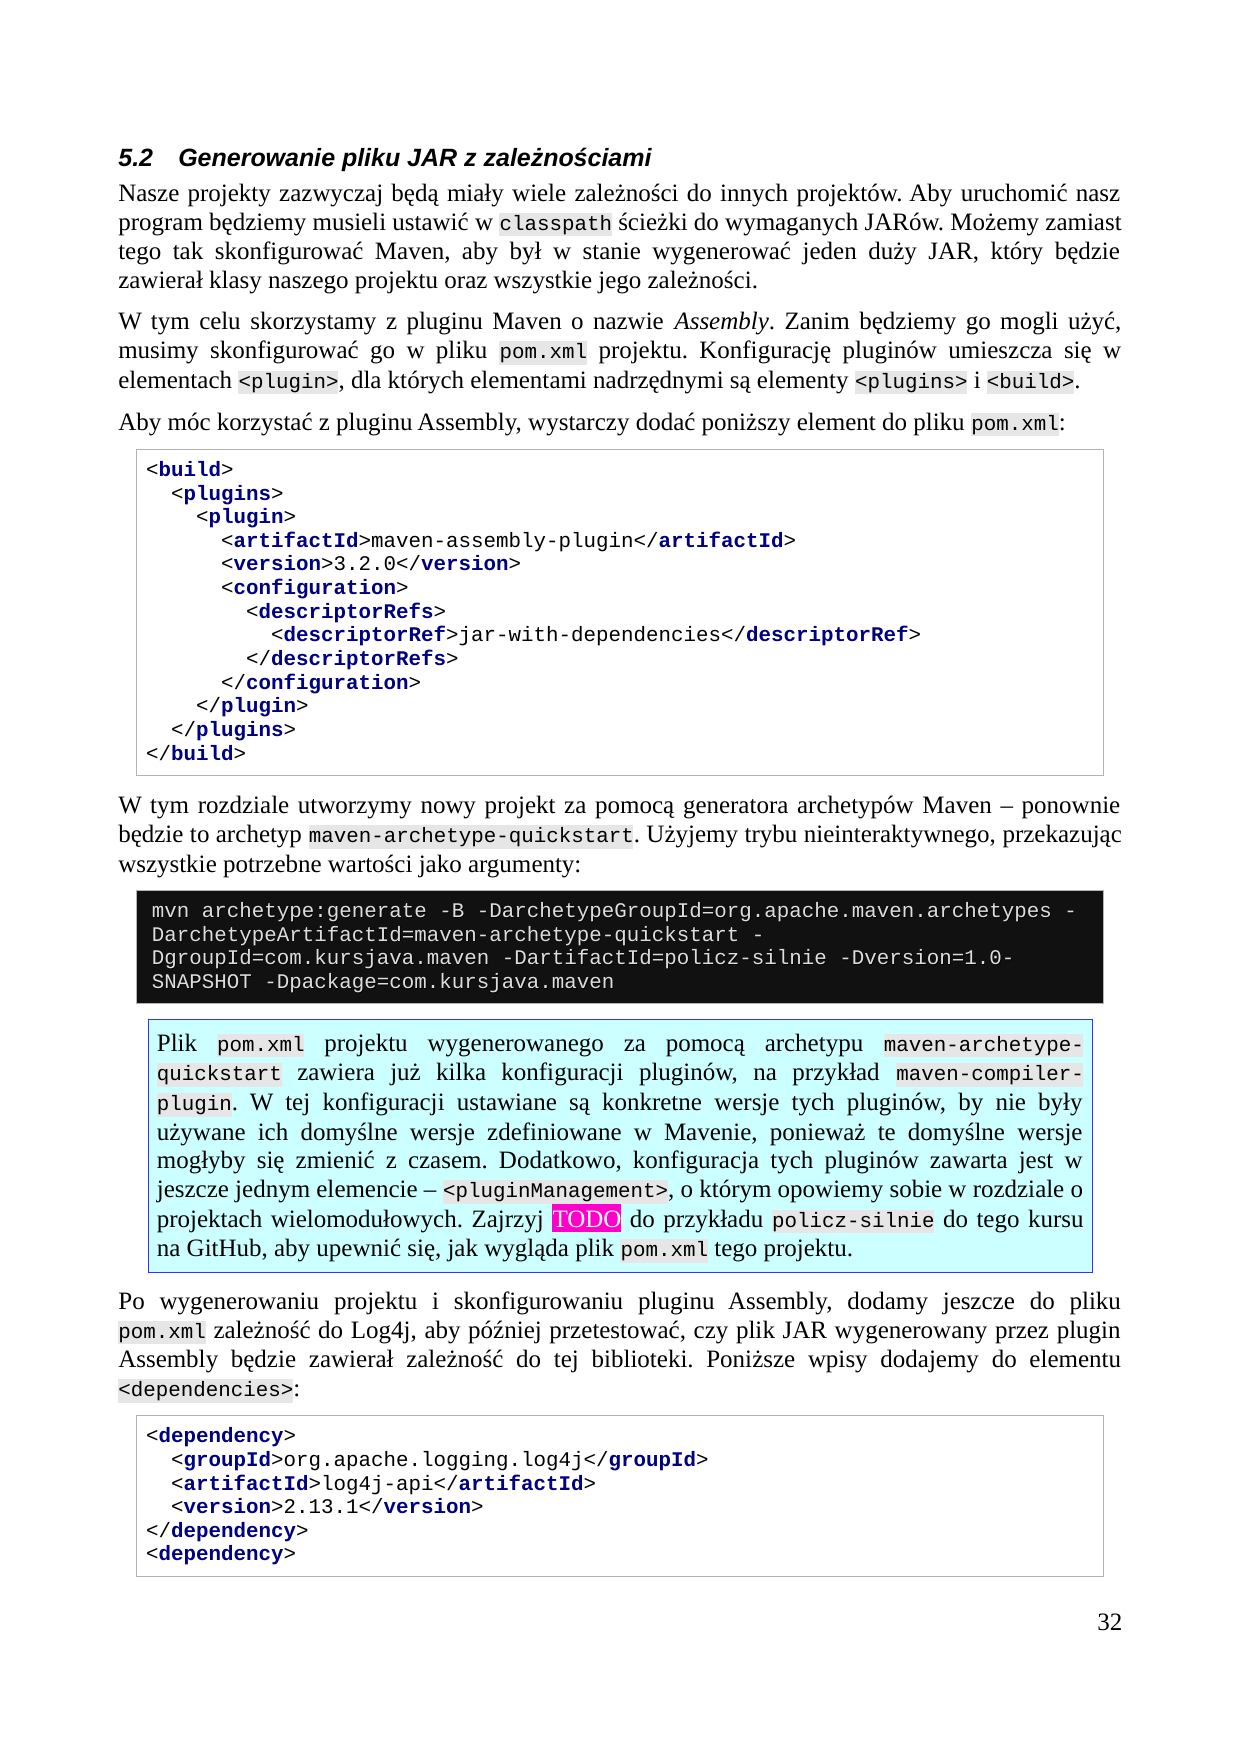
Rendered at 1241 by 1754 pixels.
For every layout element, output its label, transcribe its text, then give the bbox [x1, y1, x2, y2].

text <version>3.2.0</version> [137, 543, 1103, 567]
text <plugin> [137, 496, 1103, 520]
text </dependency> [137, 1510, 1103, 1533]
text <version>2.13.1</version> [137, 1486, 1103, 1510]
text <build> [137, 450, 1103, 473]
text </descriptorRefs> [137, 638, 1103, 662]
text Po wygenerowaniu projektu i skonfigurowaniu pluginu Assembly, dodamy jeszcze do pliku pom.xml zależność do Log4j, aby później przetestować, czy plik JAR wygenerowany przez plugin Assembly będzie zawierał zależność do tej biblioteki. Poniższe wpisy dodajemy do elementu <dependencies>: [118, 1286, 1122, 1403]
text Plik pom.xml projektu wygenerowanego za pomocą archetypu maven-archetype-quickstart zawiera już kilka konfiguracji pluginów, na przykład maven-compiler-plugin. W tej konfiguracji ustawiane są konkretne wersje tych pluginów, by nie były używane ich domyślne wersje zdefiniowane w Mavenie, ponieważ te domyślne wersje mogłyby się zmienić z czasem. Dodatkowo, konfiguracja tych pluginów zawarta jest w jeszcze jednym elemencie – <pluginManagement>, o którym opowiemy sobie w rozdziale o projektach wielomodułowych. Zajrzyj TODO do przykładu policz-silnie do tego kursu na GitHub, aby upewnić się, jak wygląda plik pom.xml tego projektu. [149, 1020, 1092, 1272]
text <descriptorRef>jar-with-dependencies</descriptorRef> [137, 614, 1103, 638]
text W tym rozdziale utworzymy nowy projekt za pomocą generatora archetypów Maven – ponownie będzie to archetyp maven-archetype-quickstart. Użyjemy trybu nieinteraktywnego, przekazując wszystkie potrzebne wartości jako argumenty: [118, 791, 1122, 878]
text </plugins> [137, 709, 1103, 733]
text <dependency> [137, 1533, 1103, 1576]
text Aby móc korzystać z pluginu Assembly, wystarczy dodać poniższy element do pliku pom.xml: [118, 407, 1122, 436]
text <artifactId>maven-assembly-plugin</artifactId> [137, 520, 1103, 543]
text Nasze projekty zazwyczaj będą miały wiele zależności do innych projektów. Aby uruchomić nasz program będziemy musieli ustawić w classpath ścieżki do wymaganych JARów. Możemy zamiast tego tak skonfigurować Maven, aby był w stanie wygenerować jeden duży JAR, który będzie zawierał klasy naszego projektu oraz wszystkie jego zależności. [118, 178, 1122, 294]
text W tym celu skorzystamy z pluginu Maven o nazwie Assembly. Zanim będziemy go mogli użyć, musimy skonfigurować go w pliku pom.xml projektu. Konfigurację pluginów umieszcza się w elementach <plugin>, dla których elementami nadrzędnymi są elementy <plugins> i <build>. [118, 306, 1122, 394]
text <groupId>org.apache.logging.log4j</groupId> [137, 1439, 1103, 1463]
subtitle Generowanie pliku JAR z zależnościami [118, 143, 1122, 172]
text <plugins> [137, 473, 1103, 496]
text </plugin> [137, 685, 1103, 709]
text <configuration> [137, 567, 1103, 591]
text <dependency> [137, 1416, 1103, 1439]
text <descriptorRefs> [137, 591, 1103, 614]
text </configuration> [137, 662, 1103, 685]
text <artifactId>log4j-api</artifactId> [137, 1463, 1103, 1486]
text </build> [137, 733, 1103, 775]
text mvn archetype:generate -B -DarchetypeGroupId=org.apache.maven.archetypes -DarchetypeArtifactId=maven-archetype-quickstart -DgroupId=com.kursjava.maven -DartifactId=policz-silnie -Dversion=1.0-SNAPSHOT -Dpackage=com.kursjava.maven [137, 891, 1103, 1003]
